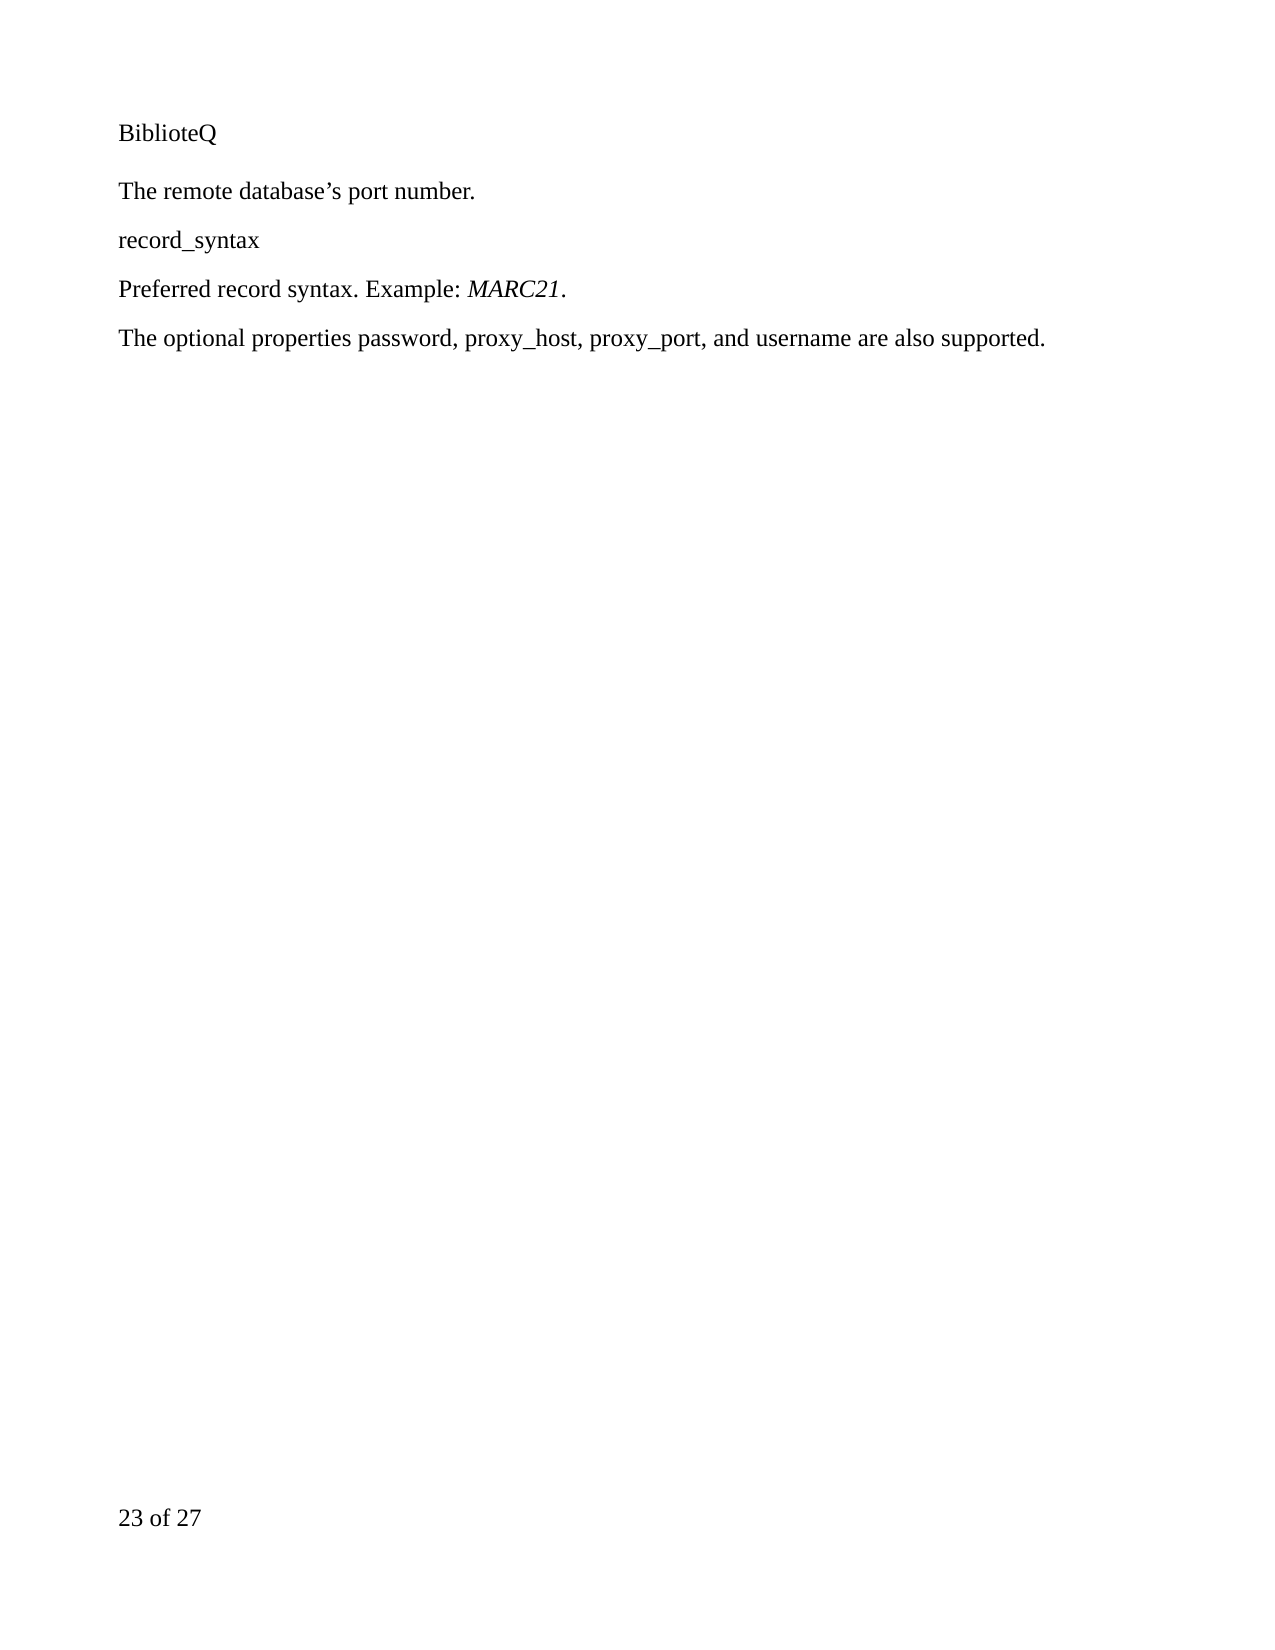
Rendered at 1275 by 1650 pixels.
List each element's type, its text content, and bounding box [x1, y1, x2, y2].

text The optional properties password, proxy_host, proxy_port, and username are also supported. [118, 323, 1157, 352]
text The remote database’s port number. [118, 176, 1157, 205]
text record_syntax [118, 225, 1157, 254]
text Preferred record syntax. Example: MARC21. [118, 274, 1157, 303]
